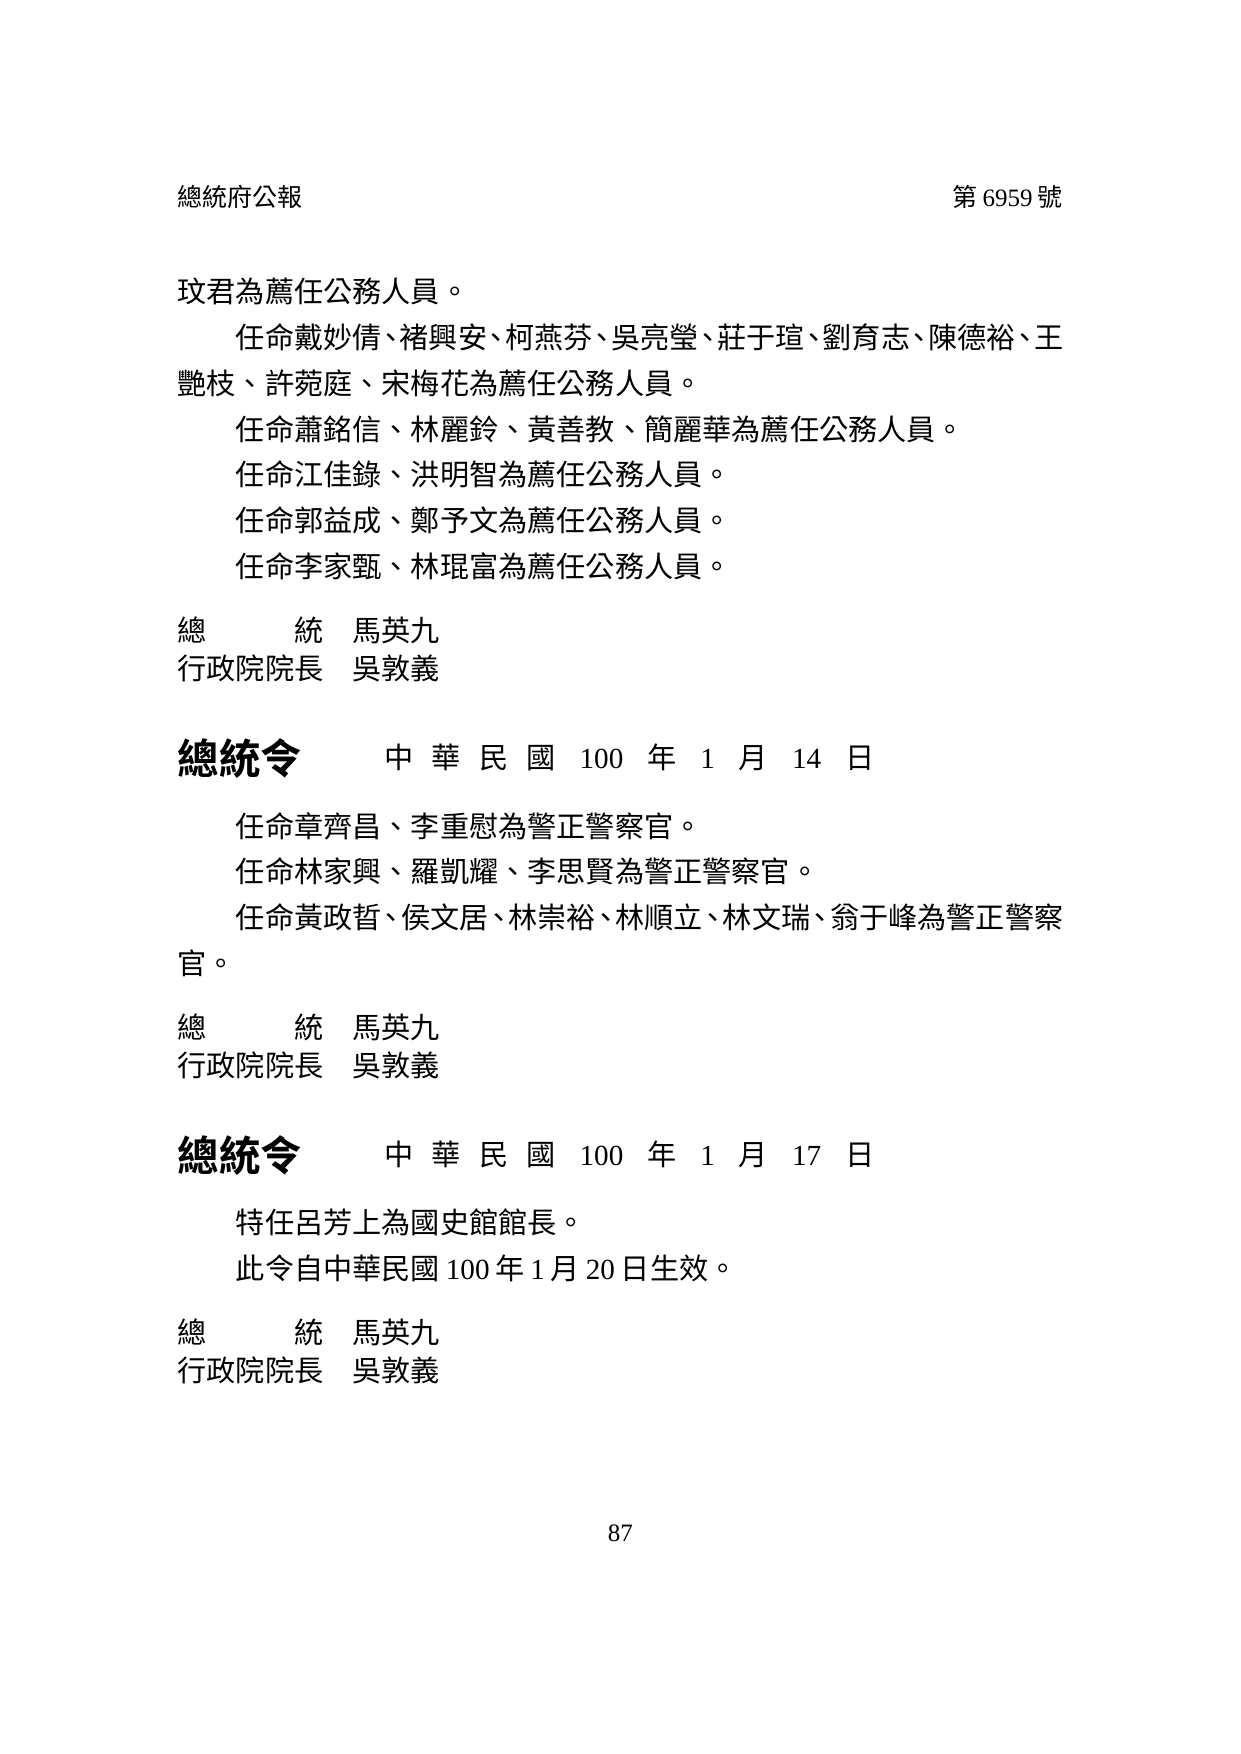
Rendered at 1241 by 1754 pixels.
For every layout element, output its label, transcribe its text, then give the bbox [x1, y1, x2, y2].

table_header 總統令 [174, 1109, 381, 1197]
text 總 統 馬英九 [177, 612, 1063, 649]
text 任命林家興、羅凱耀、李思賢為警正警察官。 [177, 846, 1063, 892]
table_header 中華民國100年1月17日 [381, 1109, 877, 1197]
text 行政院院長 吳敦義 [177, 649, 1063, 687]
text 任命戴妙倩、褚興安、柯燕芬、吳亮瑩、莊于瑄、劉育志、陳德裕、王艷枝、許菀庭、宋梅花為薦任公務人員。 [177, 312, 1063, 403]
table_header 中華民國100年1月14日 [381, 712, 877, 800]
text 任命江佳錄、洪明智為薦任公務人員。 [177, 449, 1063, 495]
text 任命蕭銘信、林麗鈴、黃善教、簡麗華為薦任公務人員。 [177, 403, 1063, 449]
text 任命章齊昌、李重慰為警正警察官。 [177, 800, 1063, 846]
text 任命郭益成、鄭予文為薦任公務人員。 [177, 495, 1063, 541]
text 總 統 馬英九 [177, 1009, 1063, 1046]
text 特任呂芳上為國史館館長。 [177, 1197, 1063, 1243]
table_header 總統令 [174, 712, 381, 800]
text 任命李家甄、林琨富為薦任公務人員。 [177, 541, 1063, 587]
text 玟君為薦任公務人員。 [177, 266, 1063, 312]
text 總 統 馬英九 [177, 1314, 1063, 1351]
text 此令自中華民國100年1月20日生效。 [177, 1243, 1063, 1289]
text 行政院院長 吳敦義 [177, 1046, 1063, 1084]
text 行政院院長 吳敦義 [177, 1351, 1063, 1389]
text 任命黃政晢、侯文居、林崇裕、林順立、林文瑞、翁于峰為警正警察官。 [177, 892, 1063, 984]
